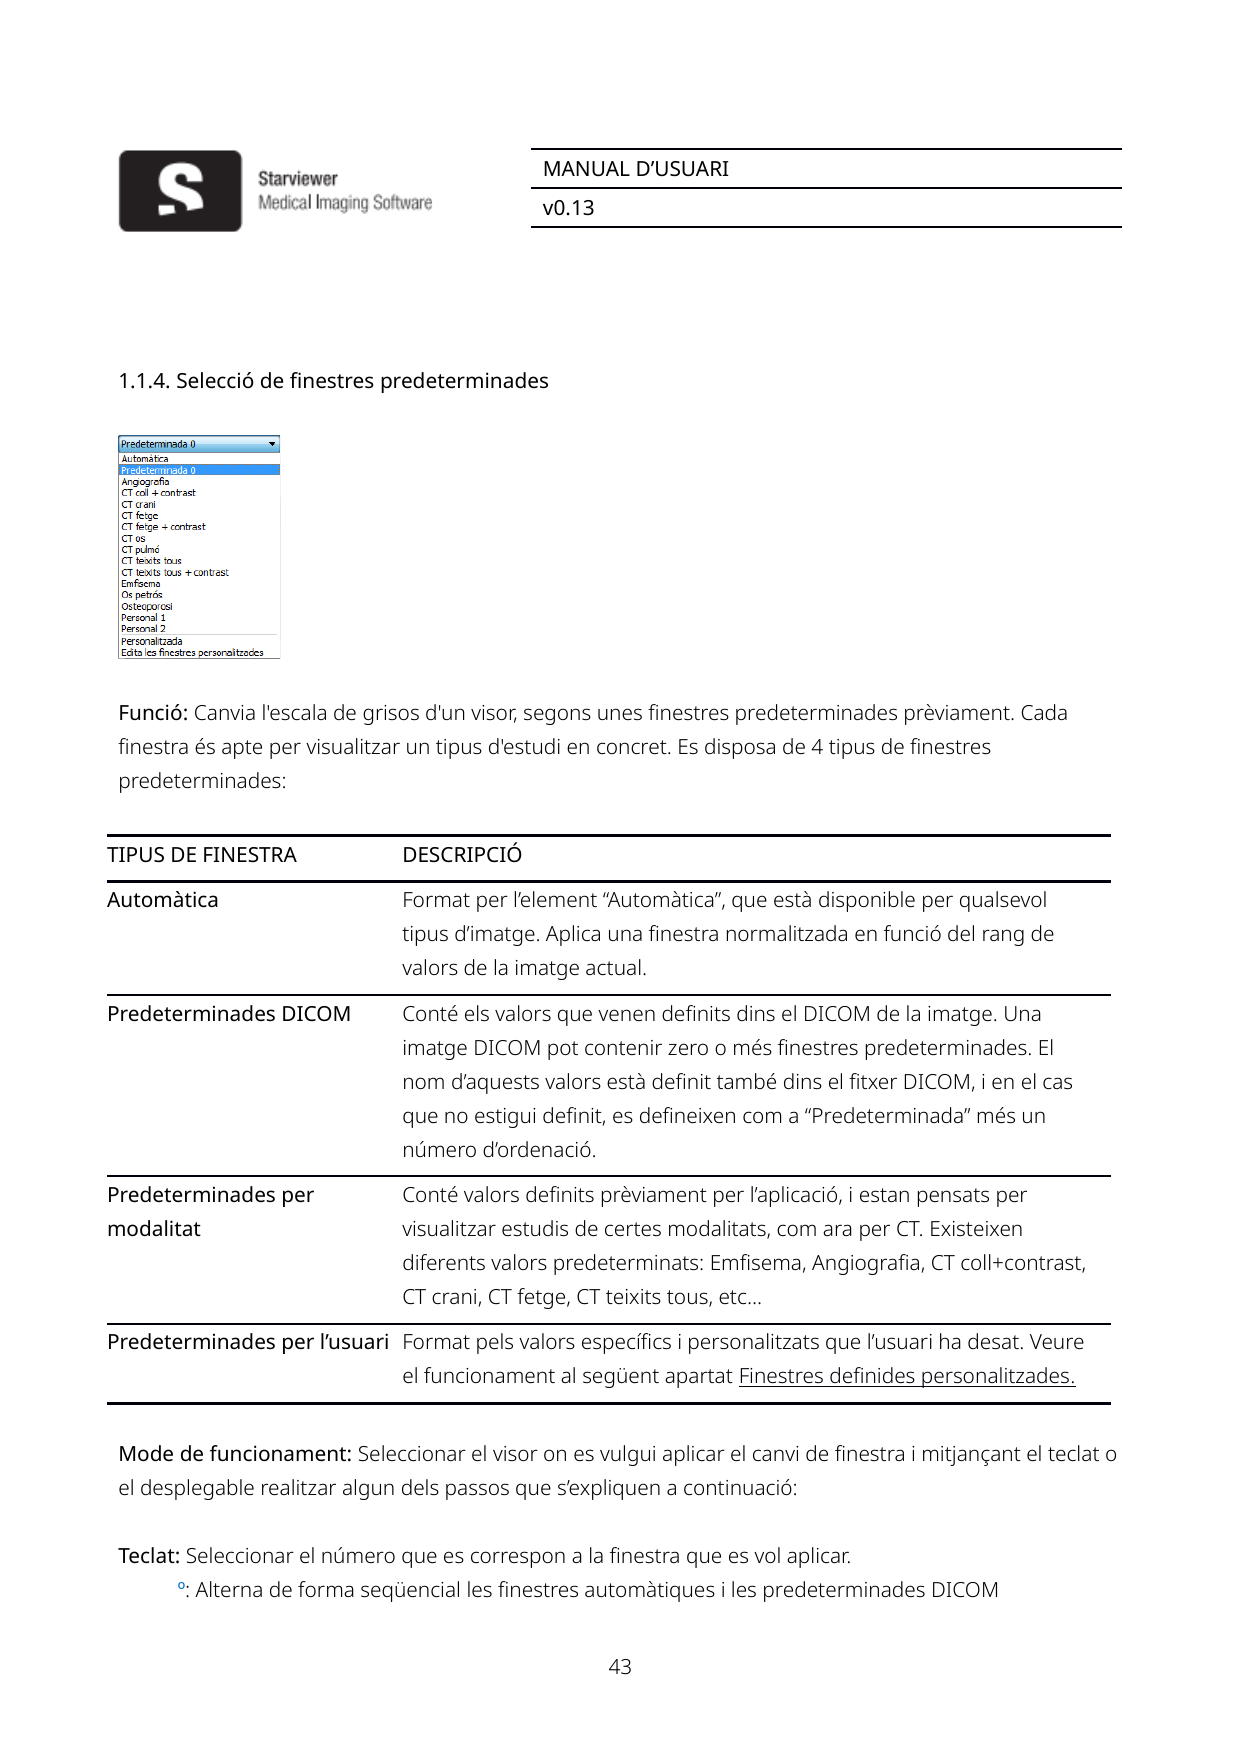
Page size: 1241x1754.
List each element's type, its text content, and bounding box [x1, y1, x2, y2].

table_cell Format per l’element “Automàtica”, que està disponible per qualsevol tipus d’imatge. Aplica una finestra normalitzada en funció del rang de valors de la imatge actual. [402, 883, 1111, 994]
picture [118, 434, 281, 659]
text Teclat: Seleccionar el número que es correspon a la finestra que es vol aplicar. [118, 1541, 1122, 1569]
table_header DESCRIPCIÓ [402, 837, 1111, 880]
table_cell Format pels valors específics i personalitzats que l’usuari ha desat. Veure el funcionament al següent apartat Finestres definides personalitzades. [402, 1325, 1111, 1402]
table_cell Predeterminades DICOM [107, 996, 402, 1175]
table_cell Conté valors definits prèviament per l’aplicació, i estan pensats per visualitzar estudis de certes modalitats, com ara per CT. Existeixen diferents valors predeterminats: Emfisema, Angiografia, CT coll+contrast, CT crani, CT fetge, CT teixits tous, etc... [402, 1177, 1111, 1322]
subtitle Selecció de finestres predeterminades [118, 366, 1122, 395]
table_cell Automàtica [107, 883, 402, 994]
text Funció: Canvia l'escala de grisos d'un visor, segons unes finestres predeterminades prèviament. Cada finestra és apte per visualitzar un tipus d'estudi en concret. Es disposa de 4 tipus de finestres predeterminades: [118, 698, 1122, 794]
table_cell Predeterminades per l’usuari [107, 1325, 402, 1402]
text º: Alterna de forma seqüencial les finestres automàtiques i les predeterminades DICOM [177, 1575, 1122, 1604]
text Mode de funcionament: Seleccionar el visor on es vulgui aplicar el canvi de finestra i mitjançant el teclat o el desplegable realitzar algun dels passos que s’expliquen a continuació: [118, 1439, 1122, 1501]
table_cell Conté els valors que venen definits dins el DICOM de la imatge. Una imatge DICOM pot contenir zero o més finestres predeterminades. El nom d’aquests valors està definit també dins el fitxer DICOM, i en el cas que no estigui definit, es defineixen com a “Predeterminada” més un número d’ordenació. [402, 996, 1111, 1175]
table_header TIPUS DE FINESTRA [107, 837, 402, 880]
table_cell Predeterminades per modalitat [107, 1177, 402, 1322]
